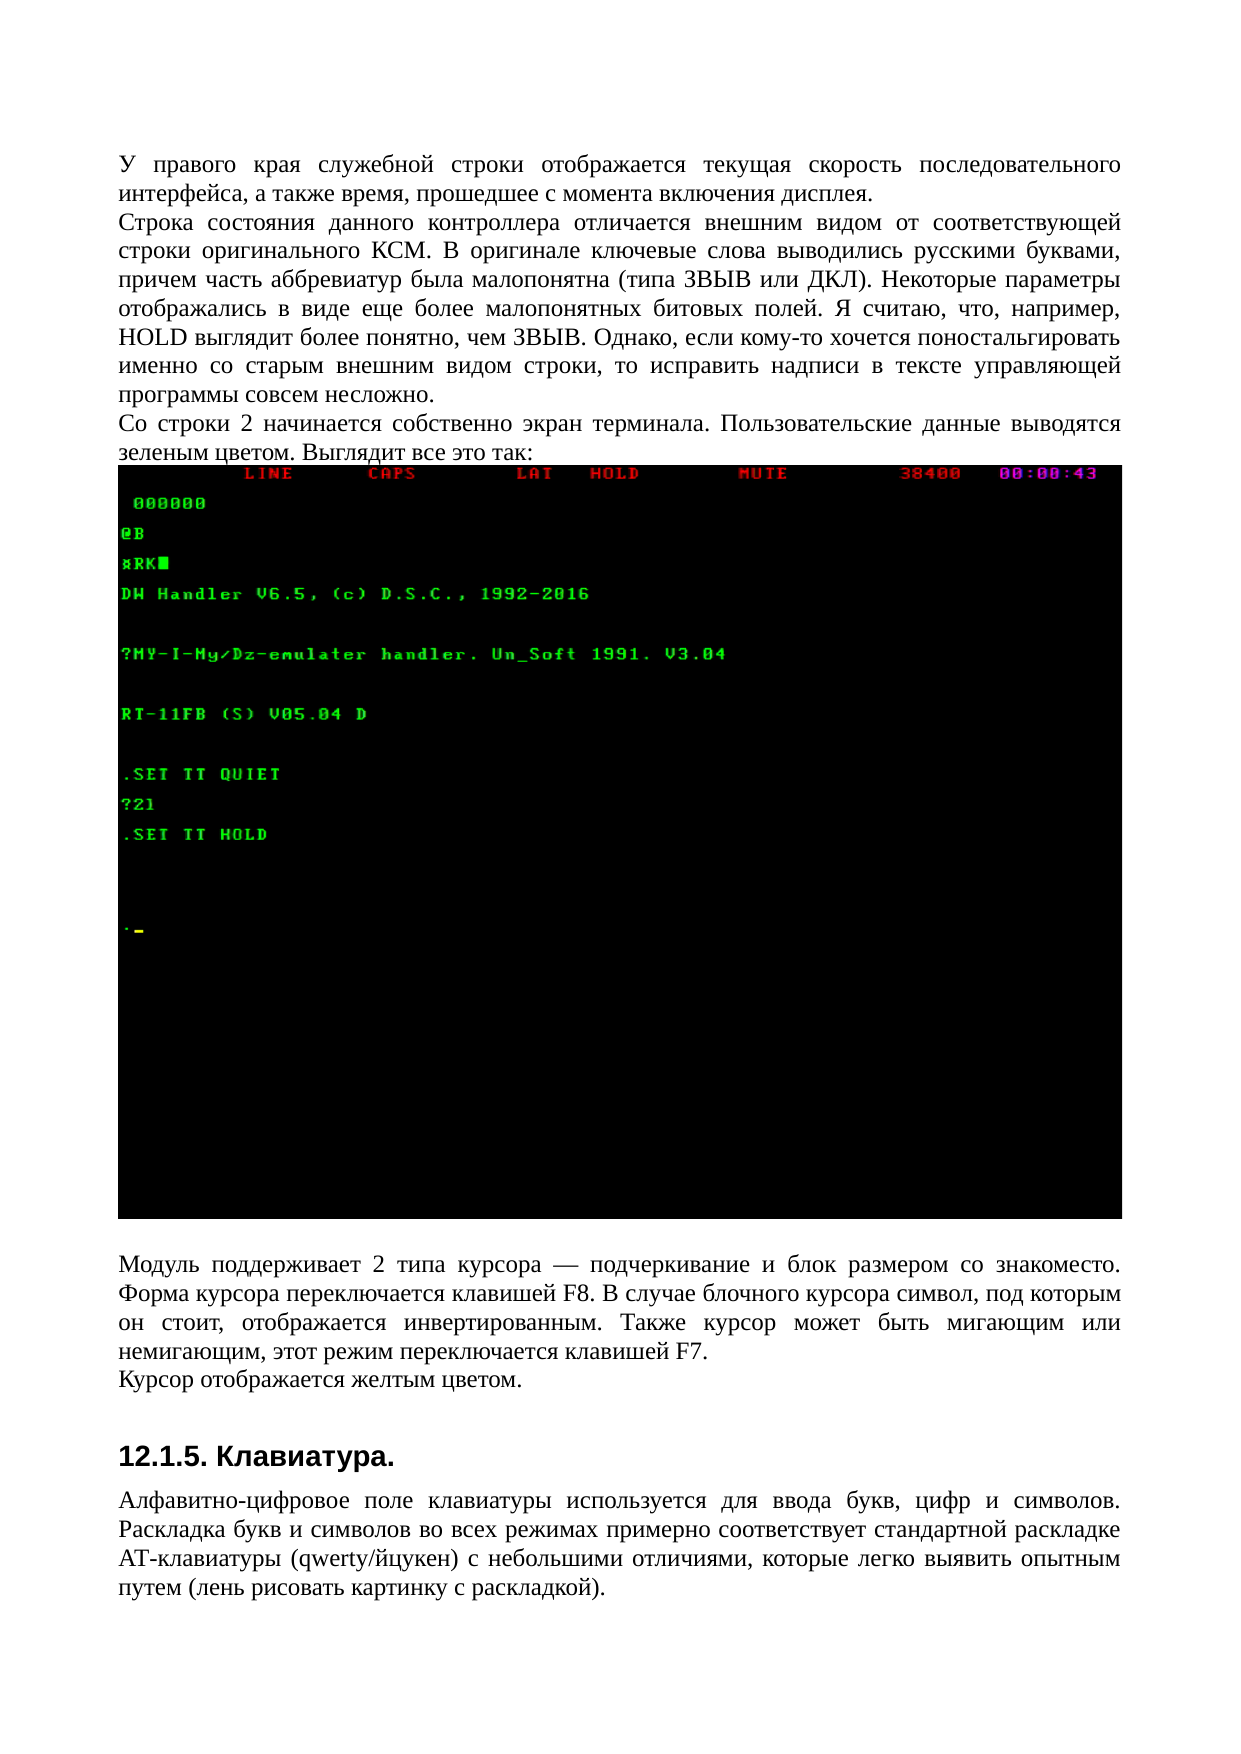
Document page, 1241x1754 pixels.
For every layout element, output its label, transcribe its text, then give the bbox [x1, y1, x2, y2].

text Модуль поддерживает 2 типа курсора — подчеркивание и блок размером со знакоместо. Форма курсора переключается клавишей F8. В случае блочного курсора символ, под которым он стоит, отображается инвертированным. Также курсор может быть мигающим или немигающим, этот режим переключается клавишей F7. [118, 1249, 1122, 1364]
picture [118, 465, 1123, 1219]
text Со строки 2 начинается собственно экран терминала. Пользовательские данные выводятся зеленым цветом. Выглядит все это так: [118, 408, 1122, 465]
text Курсор отображается желтым цветом. [118, 1364, 1122, 1393]
text Строка состояния данного контроллера отличается внешним видом от соответствующей строки оригинального КСМ. В оригинале ключевые слова выводились русскими буквами, причем часть аббревиатур была малопонятна (типа ЗВЫВ или ДКЛ). Некоторые параметры отображались в виде еще более малопонятных битовых полей. Я считаю, что, например, HOLD выглядит более понятно, чем ЗВЫВ. Однако, если кому-то хочется поностальгировать именно со старым внешним видом строки, то исправить надписи в тексте управляющей программы совсем несложно. [118, 207, 1122, 408]
text У правого края служебной строки отображается текущая скорость последовательного интерфейса, а также время, прошедшее с момента включения дисплея. [118, 149, 1122, 207]
text Алфавитно-цифровое поле клавиатуры используется для ввода букв, цифр и символов. Раскладка букв и символов во всех режимах примерно соответствует стандартной раскладке АТ-клавиатуры (qwerty/йцукен) с небольшими отличиями, которые легко выявить опытным путем (лень рисовать картинку с раскладкой). [118, 1485, 1122, 1600]
subtitle 12.1.5. Клавиатура. [118, 1439, 1122, 1473]
